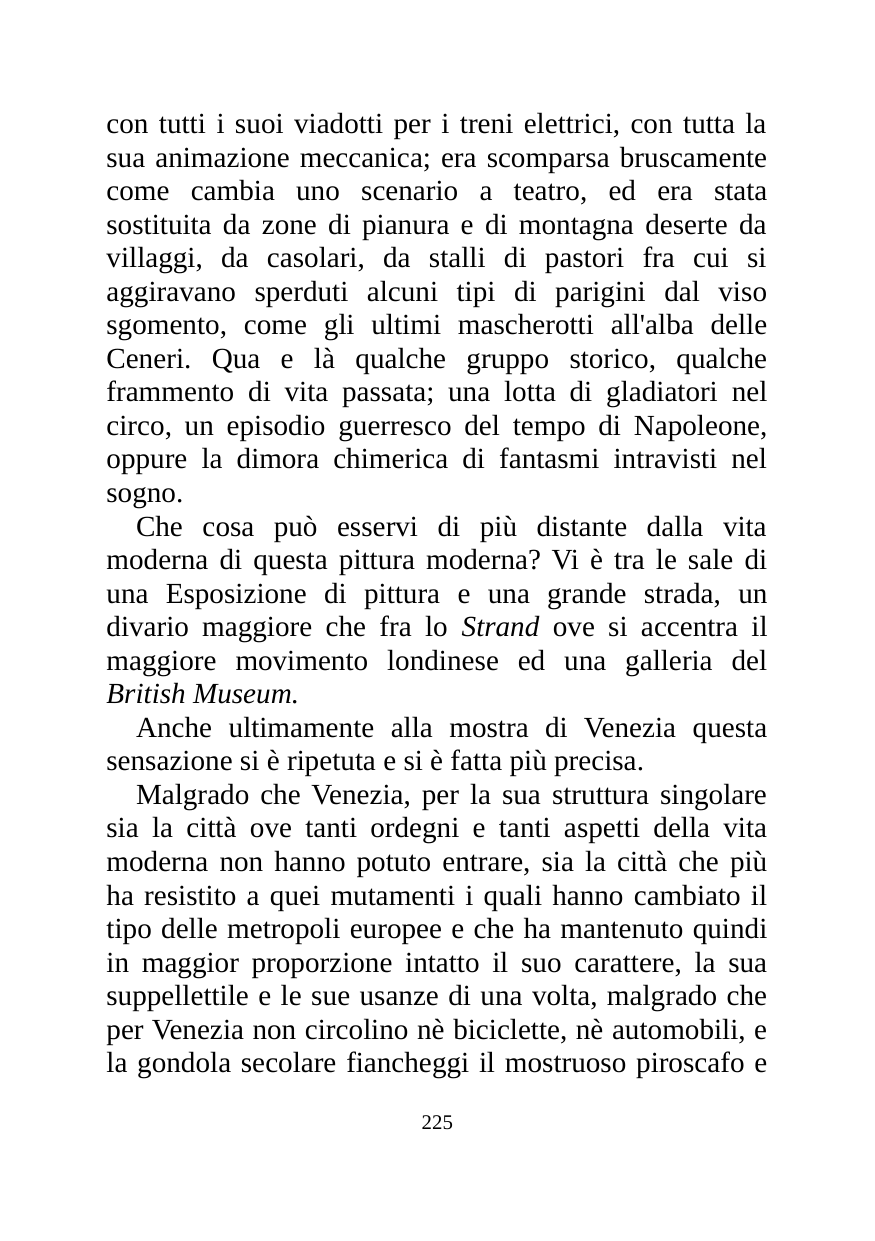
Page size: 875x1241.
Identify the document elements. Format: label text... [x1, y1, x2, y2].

text Malgrado che Venezia, per la sua struttura singolare sia la città ove tanti ordegni e tanti aspetti della vita moderna non hanno potuto entrare, sia la città che più ha resistito a quei mutamenti i quali hanno cambiato il tipo delle metropoli europee e che ha mantenuto quindi in maggior proporzione intatto il suo carattere, la sua suppellettile e le sue usanze di una volta, malgrado che per Venezia non circolino nè biciclette, nè automobili, e la gondola secolare fiancheggi il mostruoso piroscafo e [106, 777, 768, 1079]
text Che cosa può esservi di più distante dalla vita moderna di questa pittura moderna? Vi è tra le sale di una Esposizione di pittura e una grande strada, un divario maggiore che fra lo Strand ove si accentra il maggiore movimento londinese ed una galleria del British Museum. [106, 509, 768, 710]
text con tutti i suoi viadotti per i treni elettrici, con tutta la sua animazione meccanica; era scomparsa bruscamente come cambia uno scenario a teatro, ed era stata sostituita da zone di pianura e di montagna deserte da villaggi, da casolari, da stalli di pastori fra cui si aggiravano sperduti alcuni tipi di parigini dal viso sgomento, come gli ultimi mascherotti all'alba delle Ceneri. Qua e là qualche gruppo storico, qualche frammento di vita passata; una lotta di gladiatori nel circo, un episodio guerresco del tempo di Napoleone, oppure la dimora chimerica di fantasmi intravisti nel sogno. [106, 106, 768, 509]
text Anche ultimamente alla mostra di Venezia questa sensazione si è ripetuta e si è fatta più precisa. [106, 710, 768, 777]
